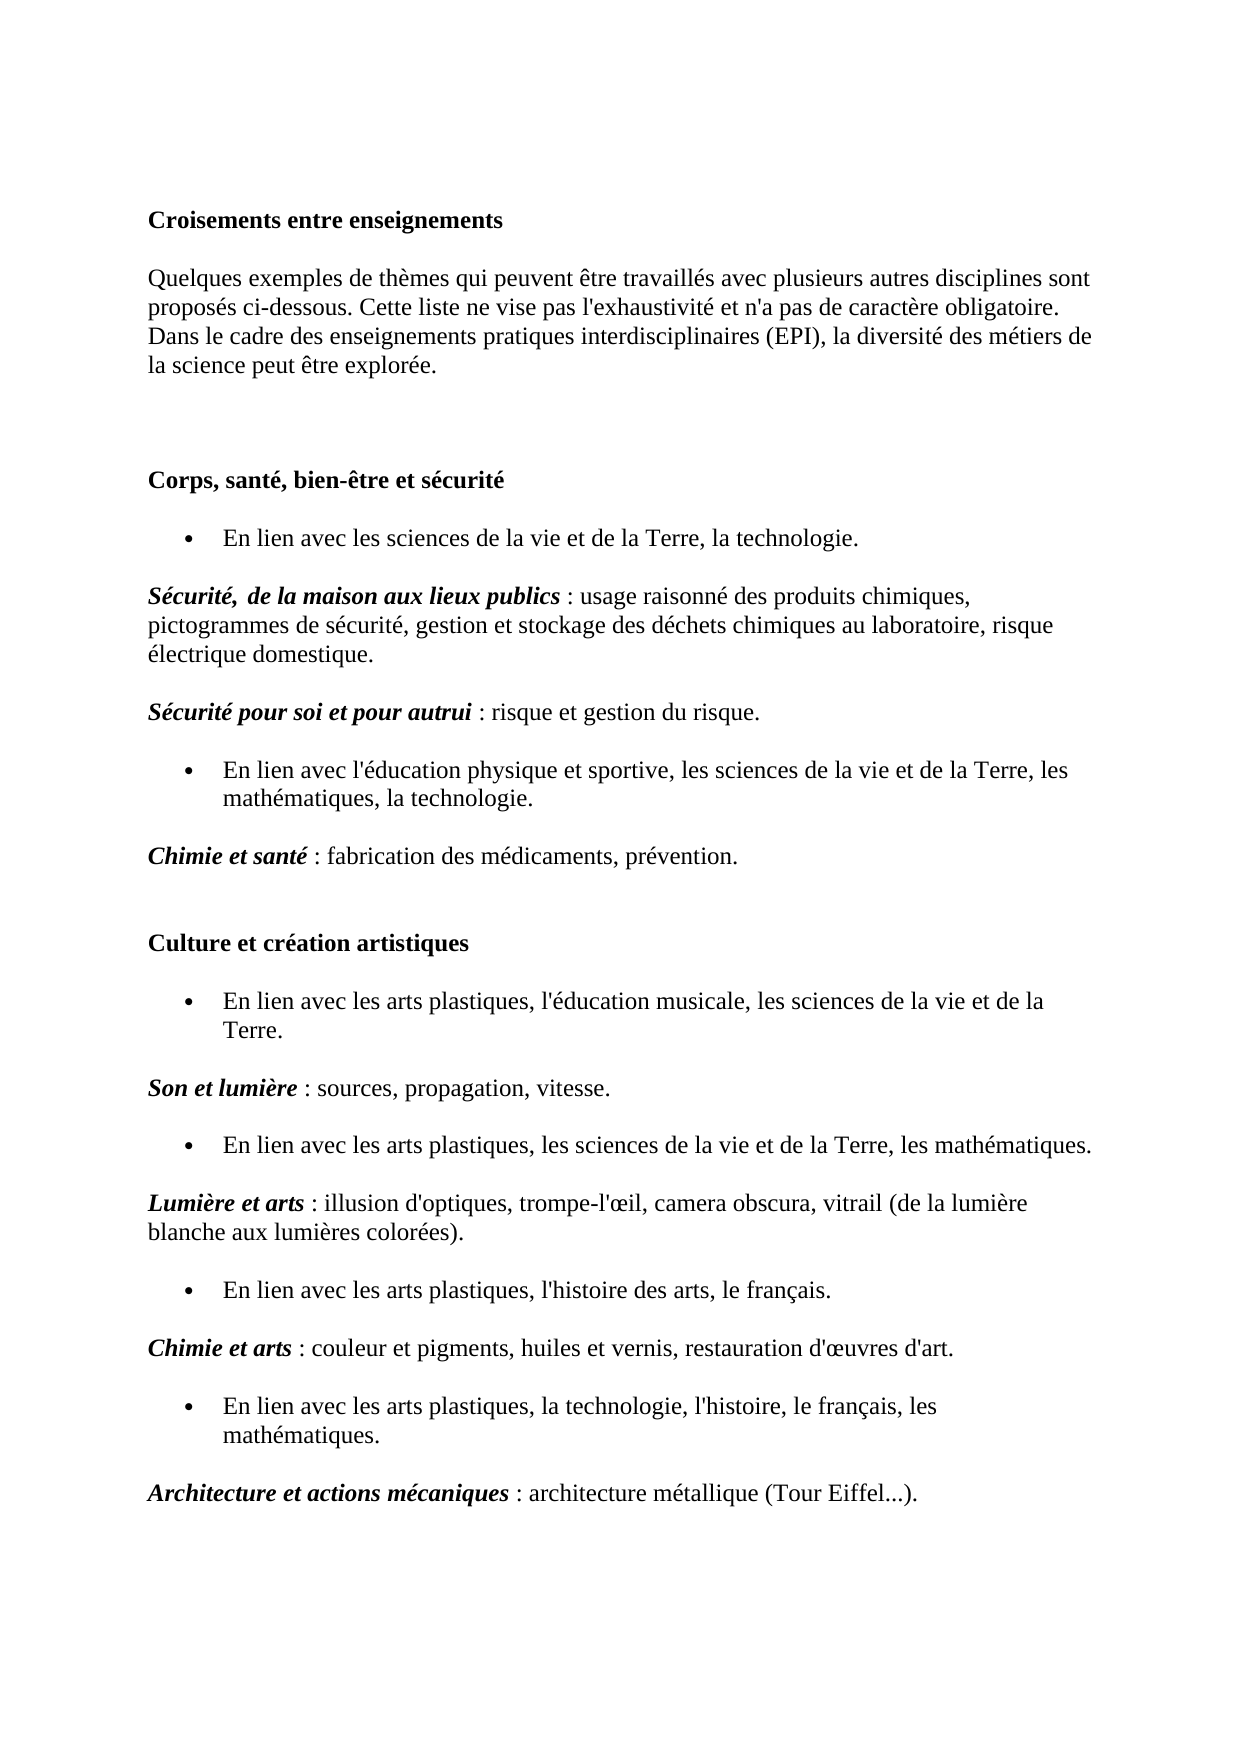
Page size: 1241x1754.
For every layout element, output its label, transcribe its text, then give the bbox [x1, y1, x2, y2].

text Sécurité, de la maison aux lieux publics : usage raisonné des produits chimiques, pictogrammes de sécurité, gestion et stockage des déchets chimiques au laboratoire, risque électrique domestique. [148, 581, 1093, 668]
list En lien avec les arts plastiques, la technologie, l'histoire, le français, les mathématiques. [185, 1391, 1093, 1448]
text Croisements entre enseignements [148, 206, 1093, 234]
text Quelques exemples de thèmes qui peuvent être travaillés avec plusieurs autres disciplines sont proposés ci-dessous. Cette liste ne vise pas l'exhaustivité et n'a pas de caractère obligatoire. Dans le cadre des enseignements pratiques interdisciplinaires (EPI), la diversité des métiers de la science peut être explorée. [148, 263, 1093, 378]
list En lien avec les arts plastiques, l'histoire des arts, le français. [185, 1275, 1093, 1304]
list En lien avec les arts plastiques, l'éducation musicale, les sciences de la vie et de la Terre. [185, 986, 1093, 1043]
text Son et lumière : sources, propagation, vitesse. [148, 1073, 1093, 1101]
text Culture et création artistiques [148, 899, 1093, 957]
text Architecture et actions mécaniques : architecture métallique (Tour Eiffel...). [148, 1478, 1093, 1506]
text Chimie et arts : couleur et pigments, huiles et vernis, restauration d'œuvres d'art. [148, 1333, 1093, 1362]
list En lien avec les sciences de la vie et de la Terre, la technologie. [185, 523, 1093, 552]
text Sécurité pour soi et pour autrui : risque et gestion du risque. [148, 697, 1093, 726]
list En lien avec les arts plastiques, les sciences de la vie et de la Terre, les mathématiques. [185, 1131, 1093, 1159]
text Corps, santé, bien-être et sécurité [148, 466, 1093, 494]
text Lumière et arts : illusion d'optiques, trompe-l'œil, camera obscura, vitrail (de la lumière blanche aux lumières colorées). [148, 1188, 1093, 1246]
list En lien avec l'éducation physique et sportive, les sciences de la vie et de la Terre, les mathématiques, la technologie. [185, 755, 1093, 812]
text Chimie et santé : fabrication des médicaments, prévention. [148, 841, 1093, 870]
